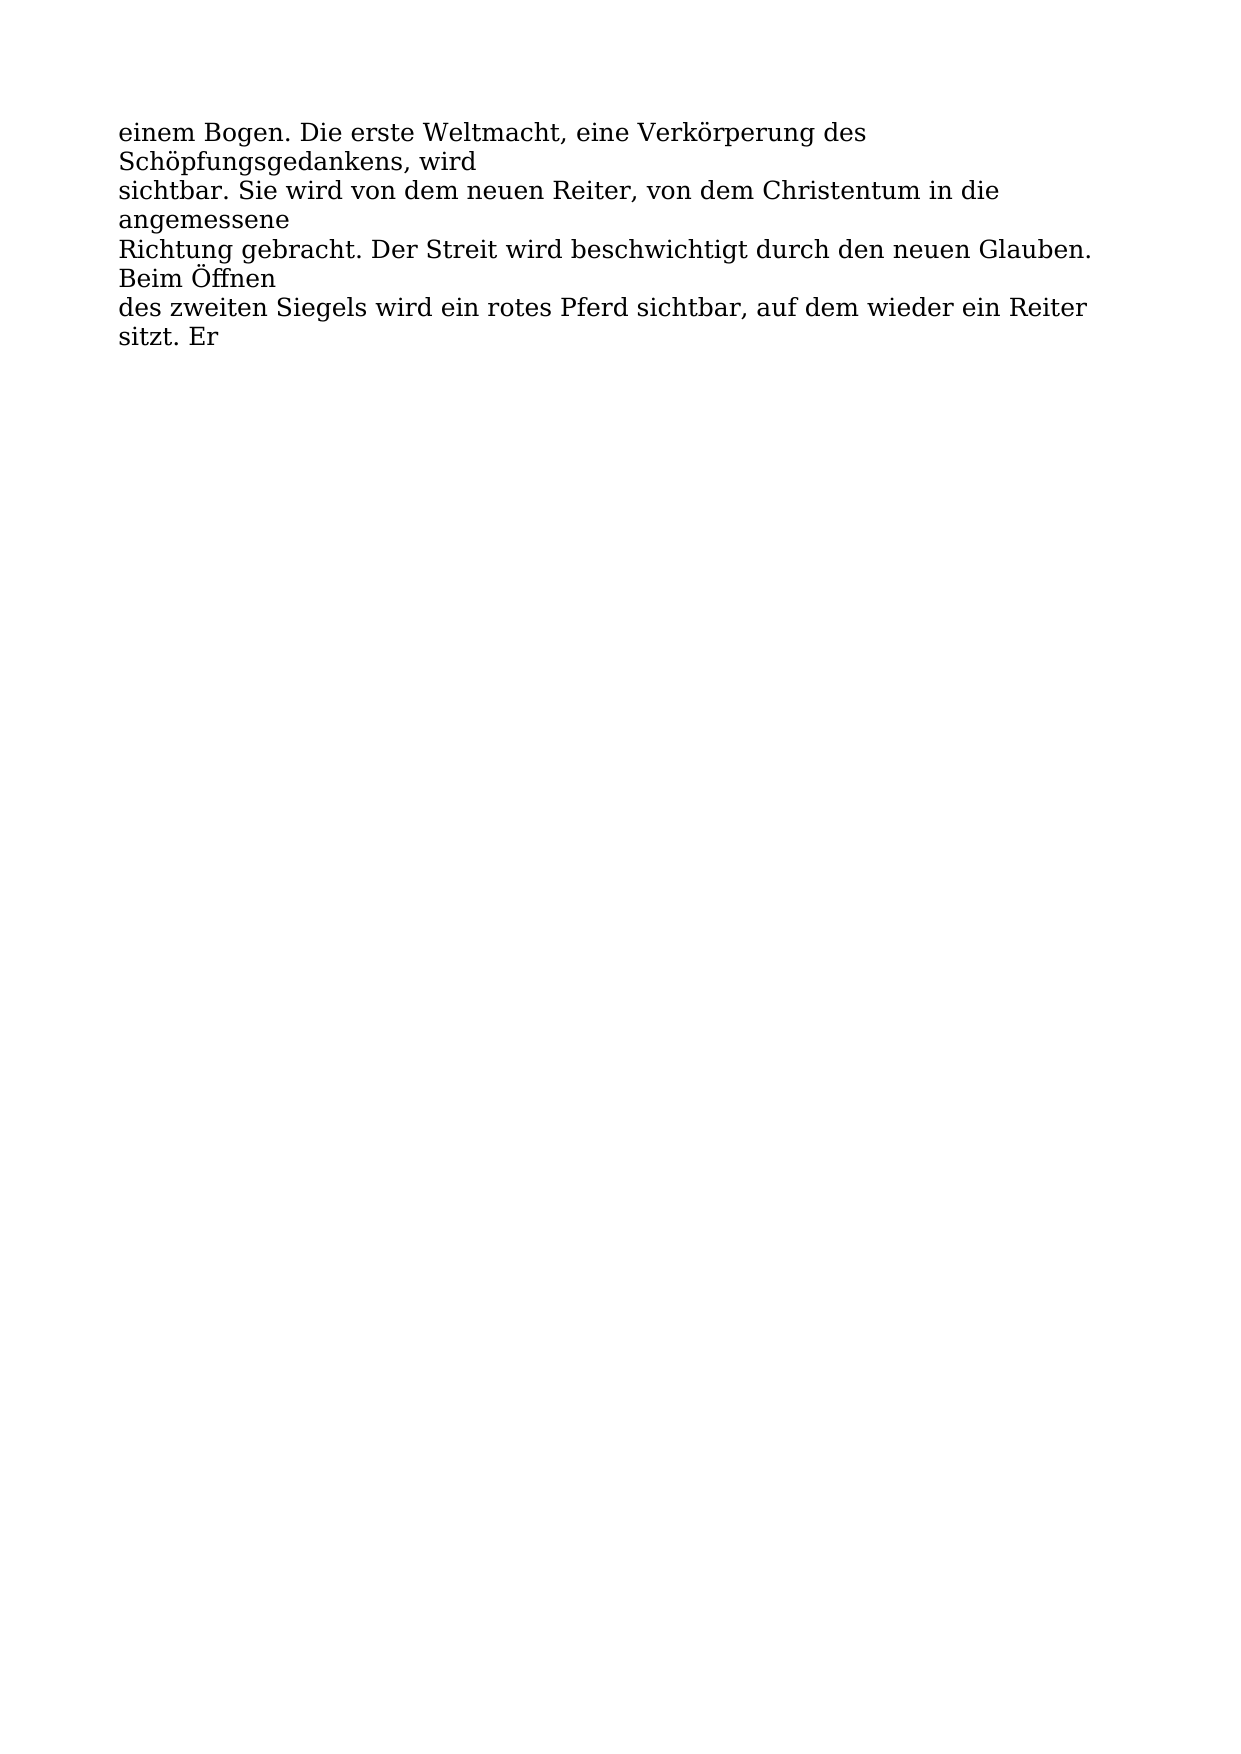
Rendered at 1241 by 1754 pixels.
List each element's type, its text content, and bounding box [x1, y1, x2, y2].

text des zweiten Siegels wird ein rotes Pferd sichtbar, auf dem wieder ein Reiter sitzt. Er [118, 293, 1122, 351]
text einem Bogen. Die erste Weltmacht, eine Verkörperung des Schöpfungsgedankens, wird [118, 118, 1122, 176]
text Richtung gebracht. Der Streit wird beschwichtigt durch den neuen Glauben. Beim Öffnen [118, 235, 1122, 293]
text sichtbar. Sie wird von dem neuen Reiter, von dem Christentum in die angemessene [118, 176, 1122, 235]
